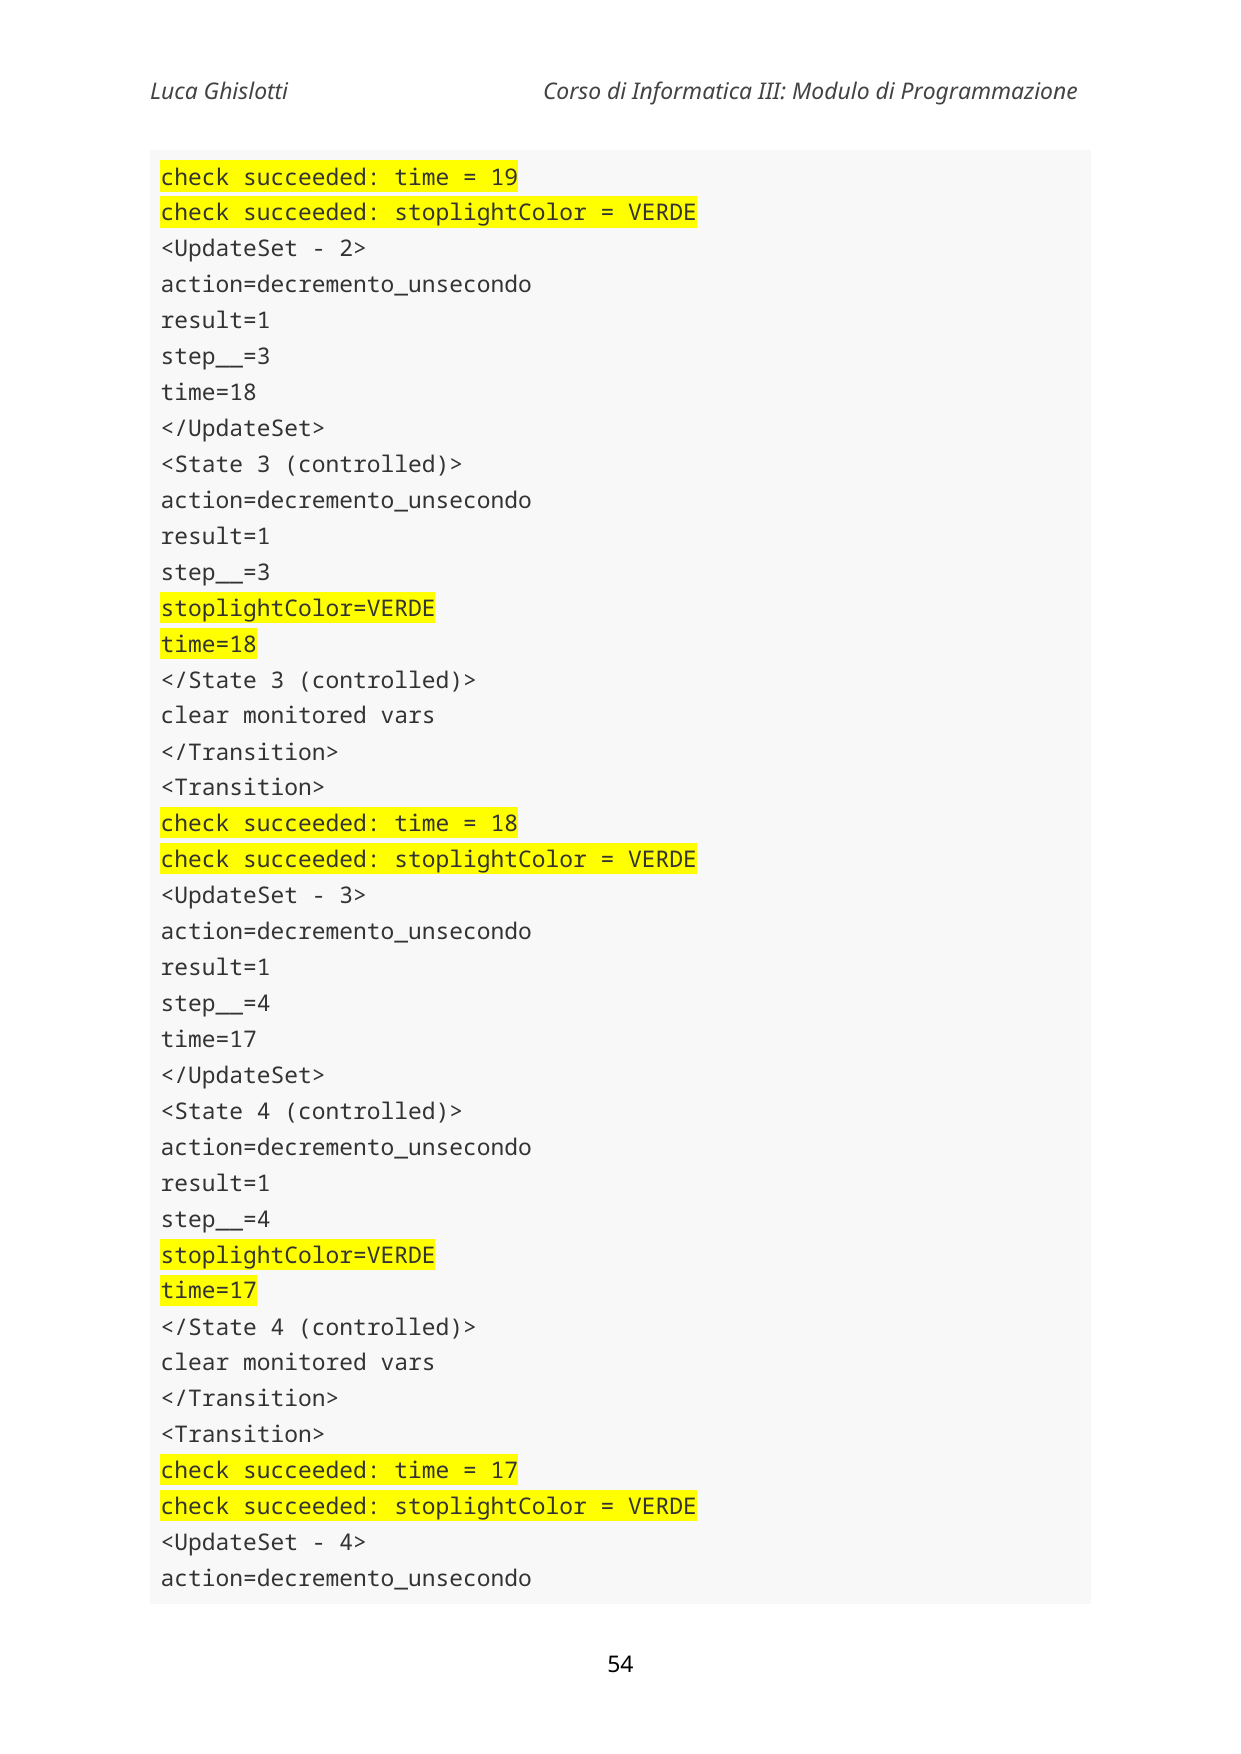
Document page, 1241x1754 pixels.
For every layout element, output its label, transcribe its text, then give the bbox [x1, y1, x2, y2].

table_header check succeeded: time = 19 check succeeded: stoplightColor = VERDE <UpdateSet - 2> action=decremento_unsecondo result=1 step__=3 time=18 </UpdateSet> <State 3 (controlled)> action=decremento_unsecondo result=1 step__=3 stoplightColor=VERDE time=18 </State 3 (controlled)> clear monitored vars </Transition> <Transition> check succeeded: time = 18 check succeeded: stoplightColor = VERDE <UpdateSet - 3> action=decremento_unsecondo result=1 step__=4 time=17 </UpdateSet> <State 4 (controlled)> action=decremento_unsecondo result=1 step__=4 stoplightColor=VERDE time=17 </State 4 (controlled)> clear monitored vars </Transition> <Transition> check succeeded: time = 17 check succeeded: stoplightColor = VERDE <UpdateSet - 4> action=decremento_unsecondo [150, 150, 1091, 1604]
